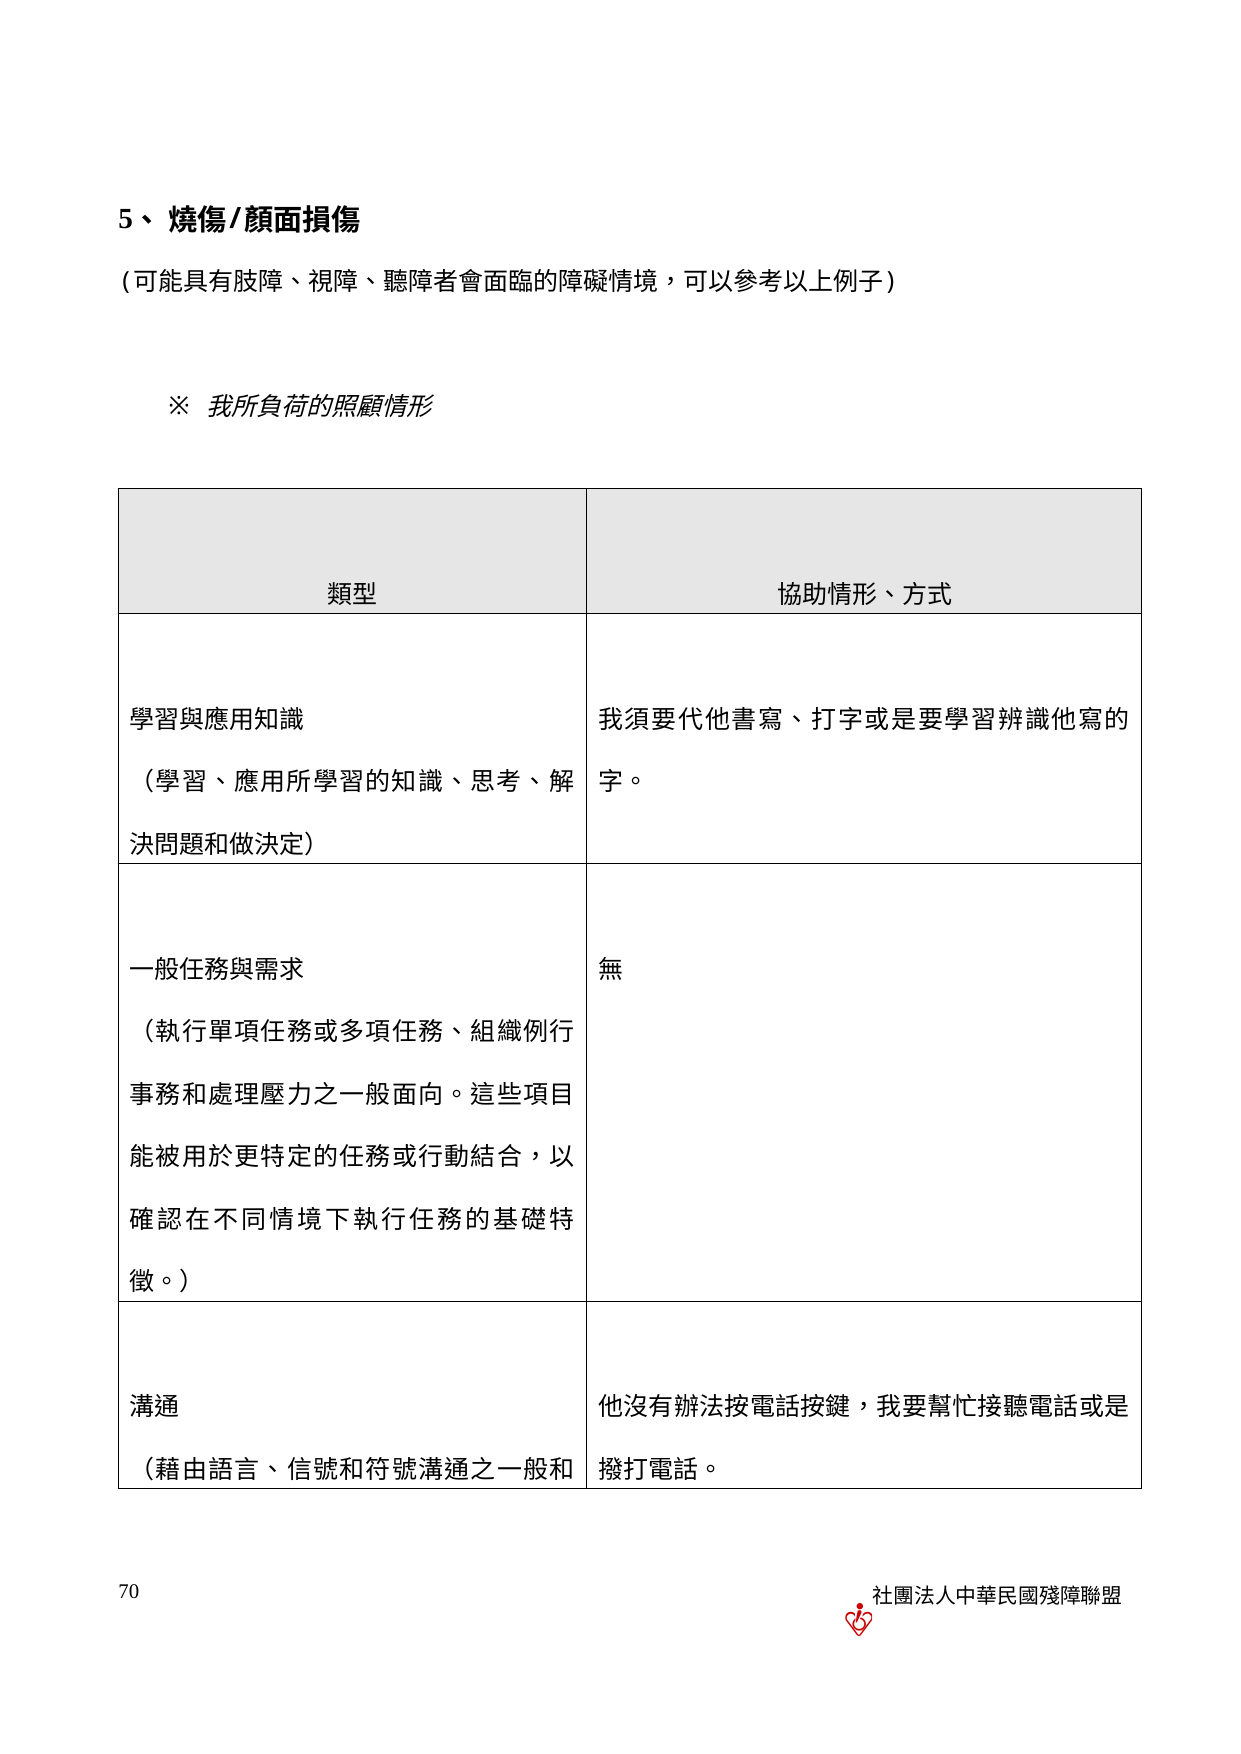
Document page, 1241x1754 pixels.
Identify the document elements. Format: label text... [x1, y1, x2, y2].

list 燒傷/顏面損傷 [118, 176, 1122, 238]
table_cell 一般任務與需求 （執行單項任務或多項任務、組織例行事務和處理壓力之一般面向。這些項目能被用於更特定的任務或行動結合，以確認在不同情境下執行任務的基礎特徵。） [119, 864, 586, 1301]
table_header 類型 [119, 489, 586, 613]
table_cell 我須要代他書寫、打字或是要學習辨識他寫的字。 [587, 614, 1141, 863]
table_cell 學習與應用知識 （學習、應用所學習的知識、思考、解決問題和做決定） [119, 614, 586, 863]
table_cell 溝通 （藉由語言、信號和符號溝通之一般和 [119, 1302, 586, 1488]
table_cell 他沒有辦法按電話按鍵，我要幫忙接聽電話或是撥打電話。 [587, 1302, 1141, 1488]
text (可能具有肢障、視障、聽障者會面臨的障礙情境，可以參考以上例子) [118, 238, 1122, 301]
table_cell 無 [587, 864, 1141, 1301]
list 我所負荷的照顧情形 [168, 363, 1122, 426]
table_header 協助情形、方式 [587, 489, 1141, 613]
